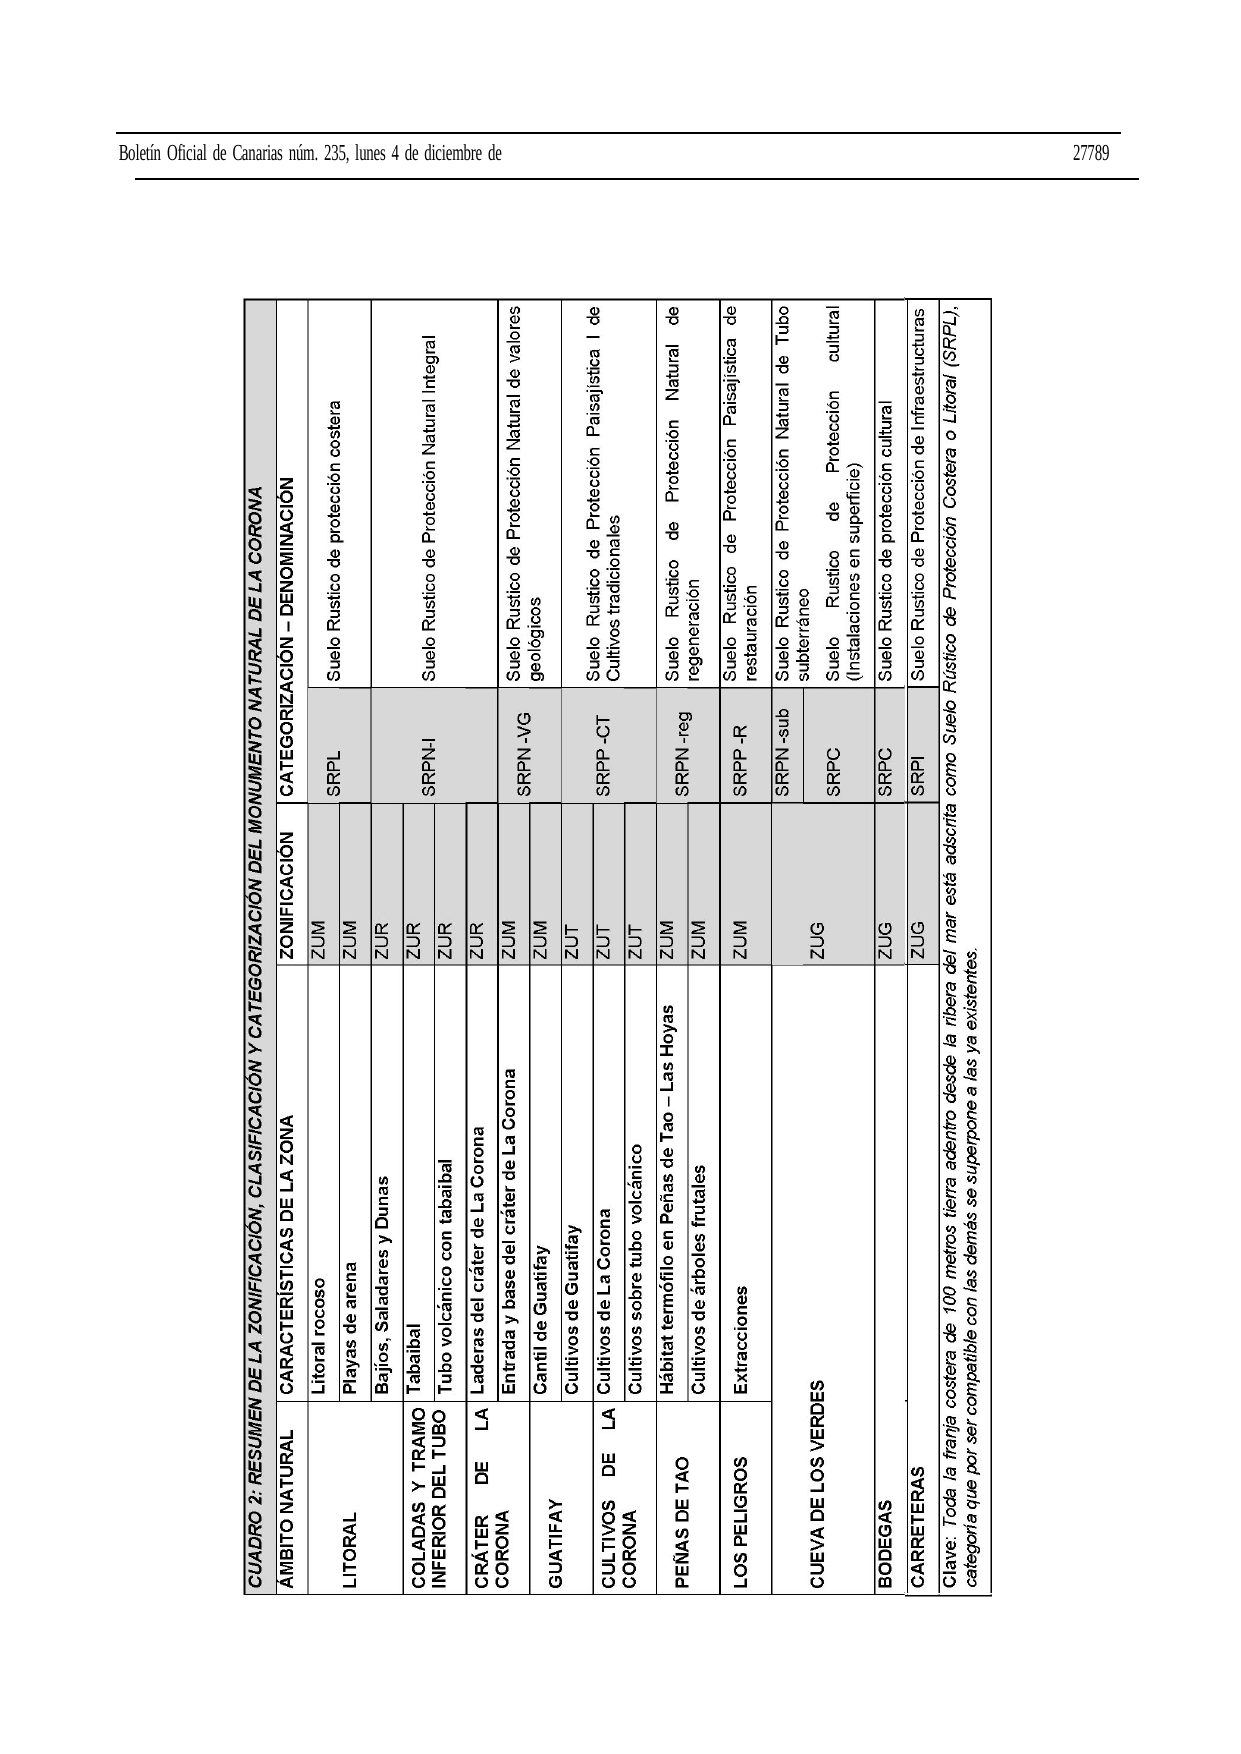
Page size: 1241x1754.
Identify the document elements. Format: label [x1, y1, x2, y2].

picture [241, 297, 993, 1599]
